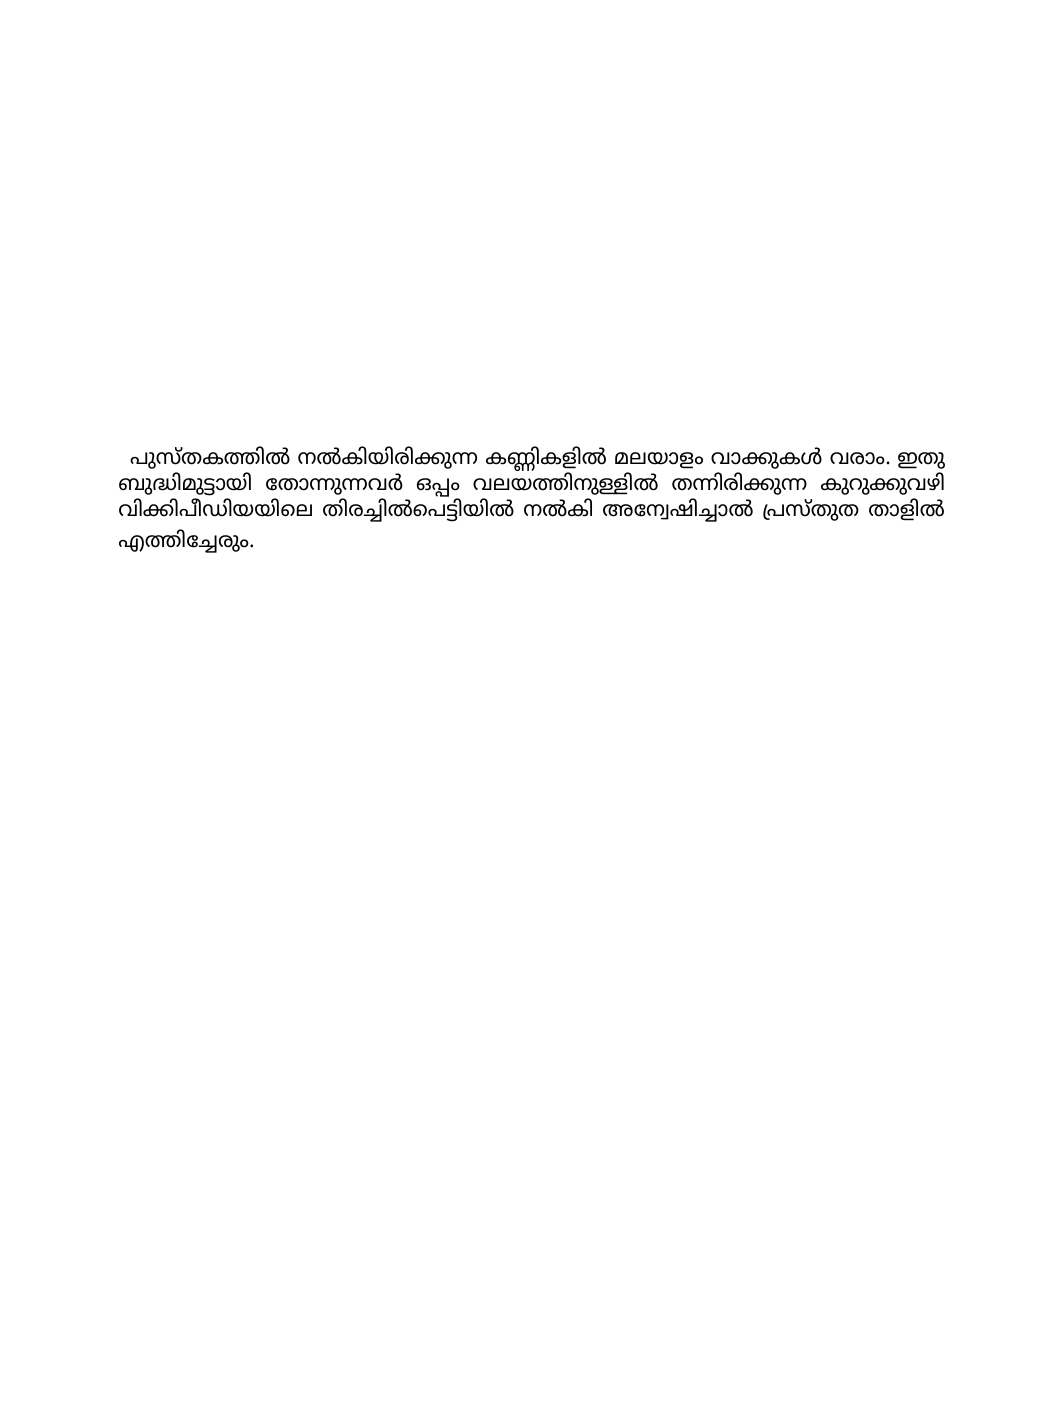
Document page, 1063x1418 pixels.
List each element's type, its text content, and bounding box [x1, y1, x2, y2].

text പുസ്തകത്തിൽ നൽകിയിരിക്കുന്ന കണ്ണികളിൽ മലയാളം വാക്കുകൾ വരാം. ഇതു ബുദ്ധിമുട്ടായി തോന്നുന്നവർ ഒപ്പം വലയത്തിനുള്ളിൽ തന്നിരിക്കുന്ന കുറുക്കുവഴി വിക്കിപീഡിയയിലെ തിരച്ചിൽപെട്ടിയിൽ നൽകി അന്വേഷിച്ചാൽ പ്രസ്തുത താളിൽ എത്തിച്ചേരും. [118, 442, 945, 555]
